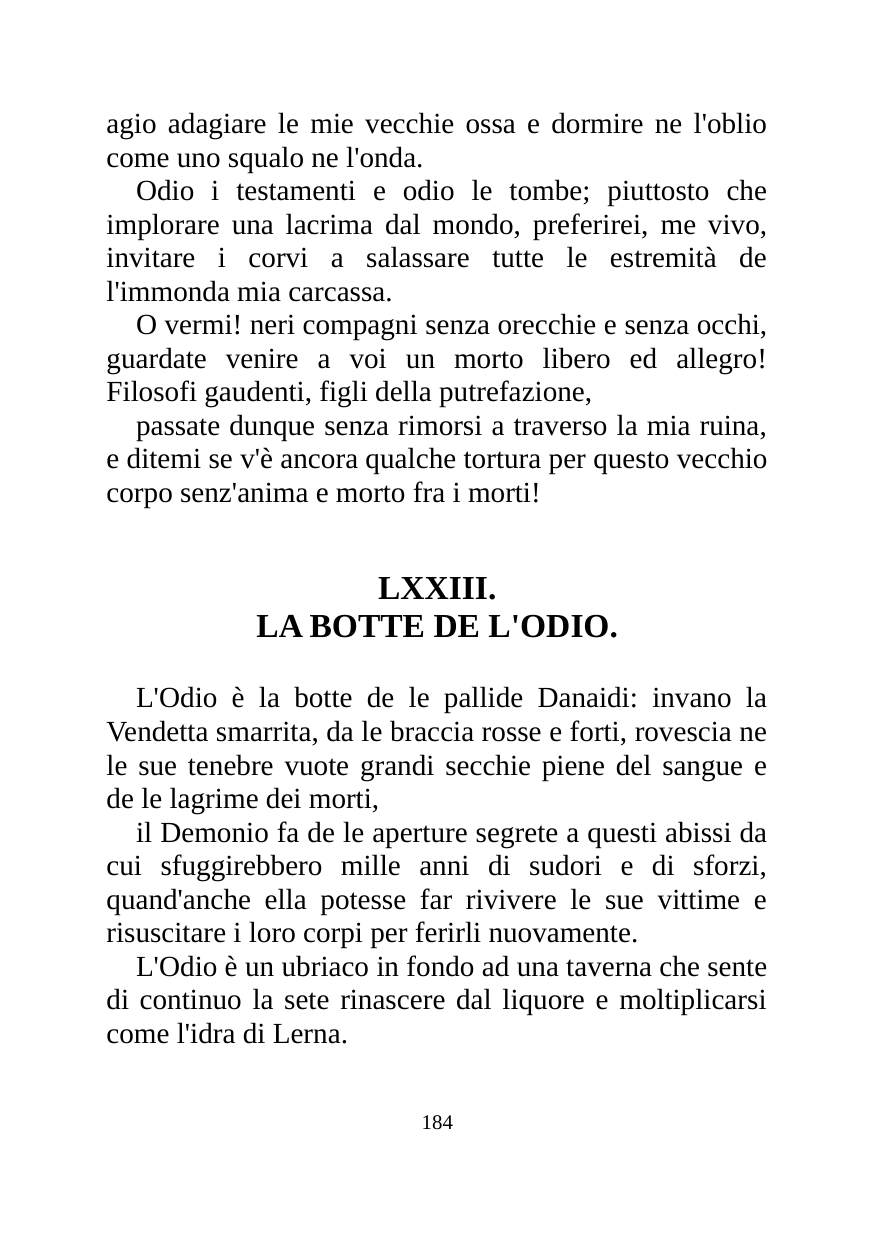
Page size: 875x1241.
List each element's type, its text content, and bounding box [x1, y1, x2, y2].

text Odio i testamenti e odio le tombe; piuttosto che implorare una lacrima dal mondo, preferirei, me vivo, invitare i corvi a salassare tutte le estremità de l'immonda mia carcassa. [106, 173, 768, 307]
text L'Odio è un ubriaco in fondo ad una taverna che sente di continuo la sete rinascere dal liquore e moltiplicarsi come l'idra di Lerna. [106, 949, 768, 1049]
text L'Odio è la botte de le pallide Danaidi: invano la Vendetta smarrita, da le braccia rosse e forti, rovescia ne le sue tenebre vuote grandi secchie piene del sangue e de le lagrime dei morti, [106, 681, 768, 815]
text il Demonio fa de le aperture segrete a questi abissi da cui sfuggirebbero mille anni di sudori e di sforzi, quand'anche ella potesse far rivivere le sue vittime e risuscitare i loro corpi per ferirli nuovamente. [106, 815, 768, 949]
subtitle LXXIII. LA BOTTE DE L'ODIO. [106, 568, 768, 645]
text passate dunque senza rimorsi a traverso la mia ruina, e ditemi se v'è ancora qualche tortura per questo vecchio corpo senz'anima e morto fra i morti! [106, 408, 768, 509]
text O vermi! neri compagni senza orecchie e senza occhi, guardate venire a voi un morto libero ed allegro! Filosofi gaudenti, figli della putrefazione, [106, 307, 768, 408]
text agio adagiare le mie vecchie ossa e dormire ne l'oblio come uno squalo ne l'onda. [106, 106, 768, 173]
